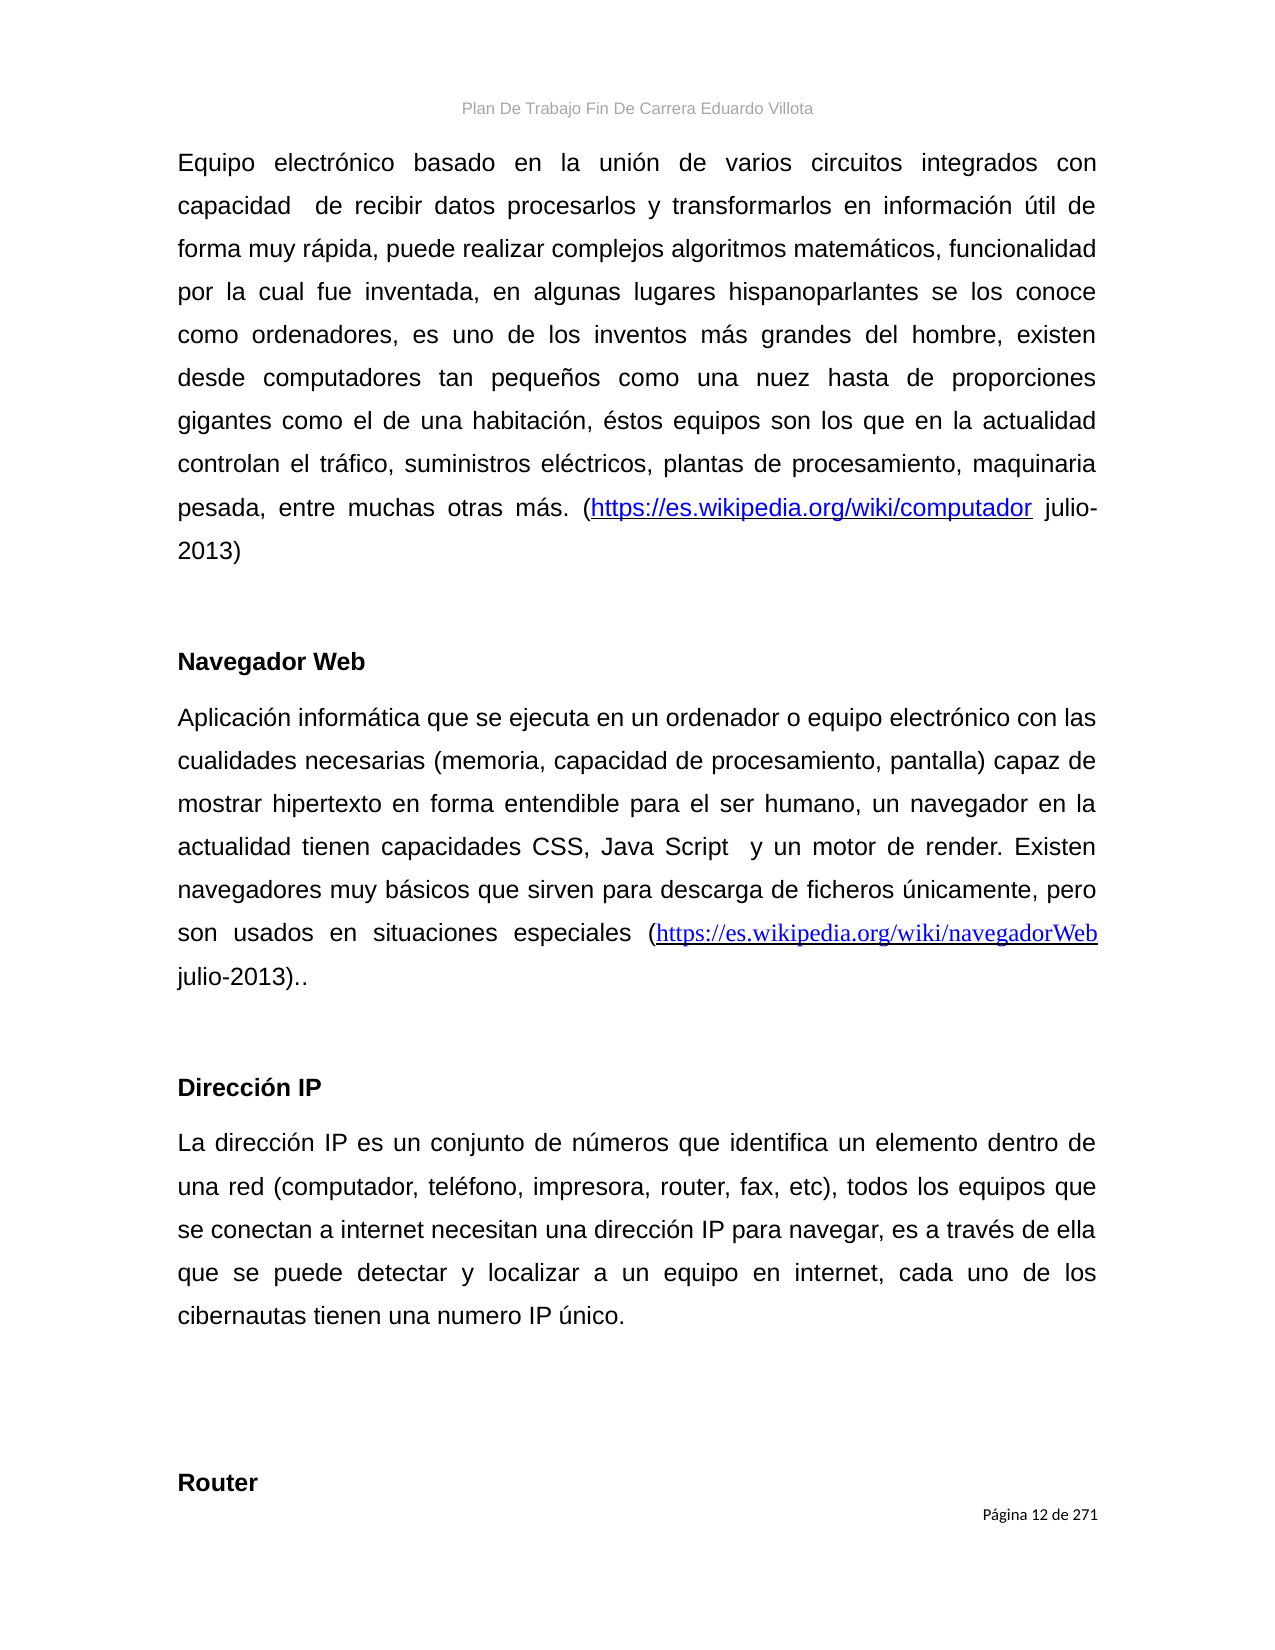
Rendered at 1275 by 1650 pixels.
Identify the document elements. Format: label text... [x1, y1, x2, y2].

text Router [177, 1468, 1098, 1496]
text La dirección IP es un conjunto de números que identifica un elemento dentro de una red (computador, teléfono, impresora, router, fax, etc), todos los equipos que se conectan a internet necesitan una dirección IP para navegar, es a través de ella que se puede detectar y localizar a un equipo en internet, cada uno de los cibernautas tienen una numero IP único. [177, 1128, 1098, 1329]
text Dirección IP [177, 1073, 1098, 1101]
text Navegador Web [177, 647, 1098, 676]
text Equipo electrónico basado en la unión de varios circuitos integrados con capacidad de recibir datos procesarlos y transformarlos en información útil de forma muy rápida, puede realizar complejos algoritmos matemáticos, funcionalidad por la cual fue inventada, en algunas lugares hispanoparlantes se los conoce como ordenadores, es uno de los inventos más grandes del hombre, existen desde computadores tan pequeños como una nuez hasta de proporciones gigantes como el de una habitación, éstos equipos son los que en la actualidad controlan el tráfico, suministros eléctricos, plantas de procesamiento, maquinaria pesada, entre muchas otras más. (https://es.wikipedia.org/wiki/computador julio-2013) [177, 148, 1098, 564]
text Aplicación informática que se ejecuta en un ordenador o equipo electrónico con las cualidades necesarias (memoria, capacidad de procesamiento, pantalla) capaz de mostrar hipertexto en forma entendible para el ser humano, un navegador en la actualidad tienen capacidades CSS, Java Script y un motor de render. Existen navegadores muy básicos que sirven para descarga de ficheros únicamente, pero son usados en situaciones especiales (https://es.wikipedia.org/wiki/navegadorWeb julio-2013).. [177, 703, 1098, 990]
